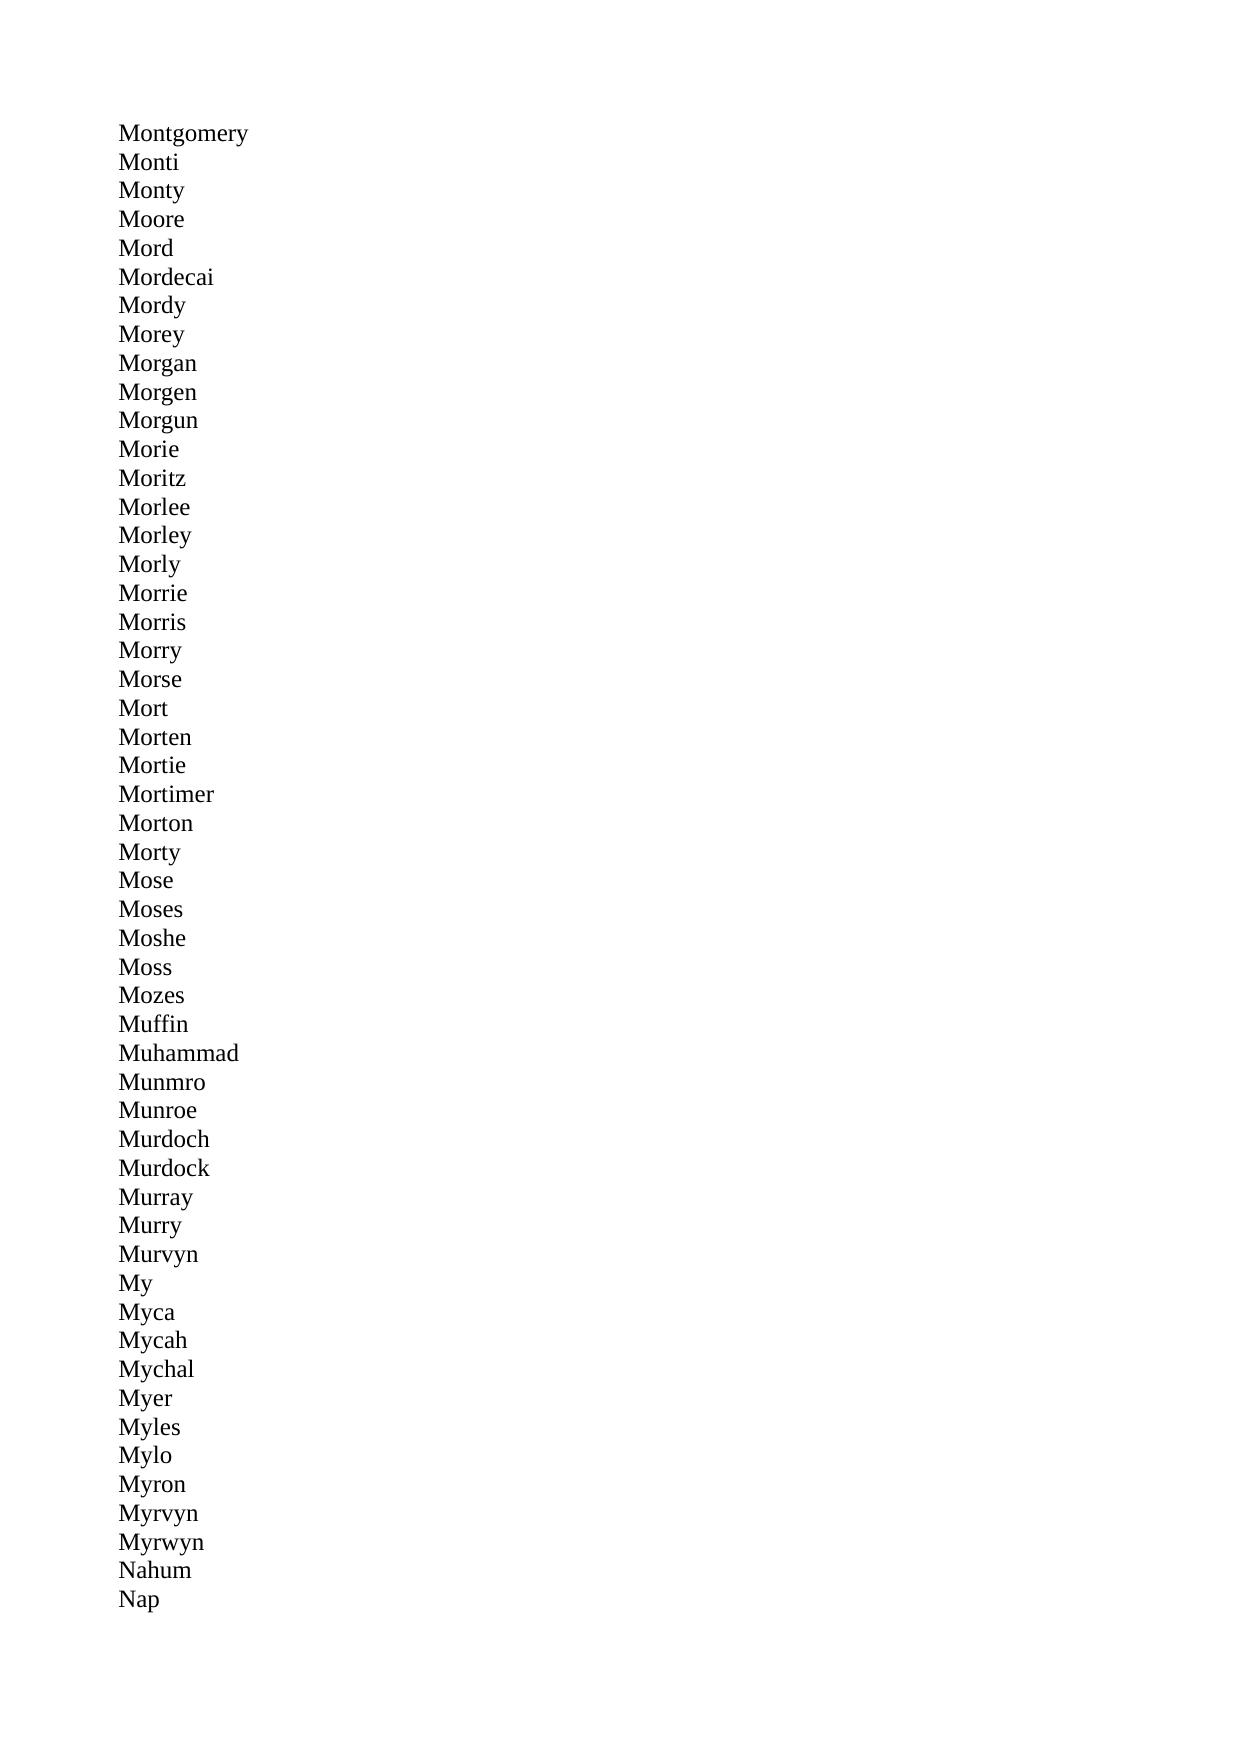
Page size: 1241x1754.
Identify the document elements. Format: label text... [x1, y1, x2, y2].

text Montgomery Monti Monty Moore Mord Mordecai Mordy Morey Morgan Morgen Morgun Morie Moritz Morlee Morley Morly Morrie Morris Morry Morse Mort Morten Mortie Mortimer Morton Morty Mose Moses Moshe Moss Mozes Muffin Muhammad Munmro Munroe Murdoch Murdock Murray Murry Murvyn My Myca Mycah Mychal Myer Myles Mylo Myron Myrvyn Myrwyn Nahum Nap [118, 118, 1122, 1613]
